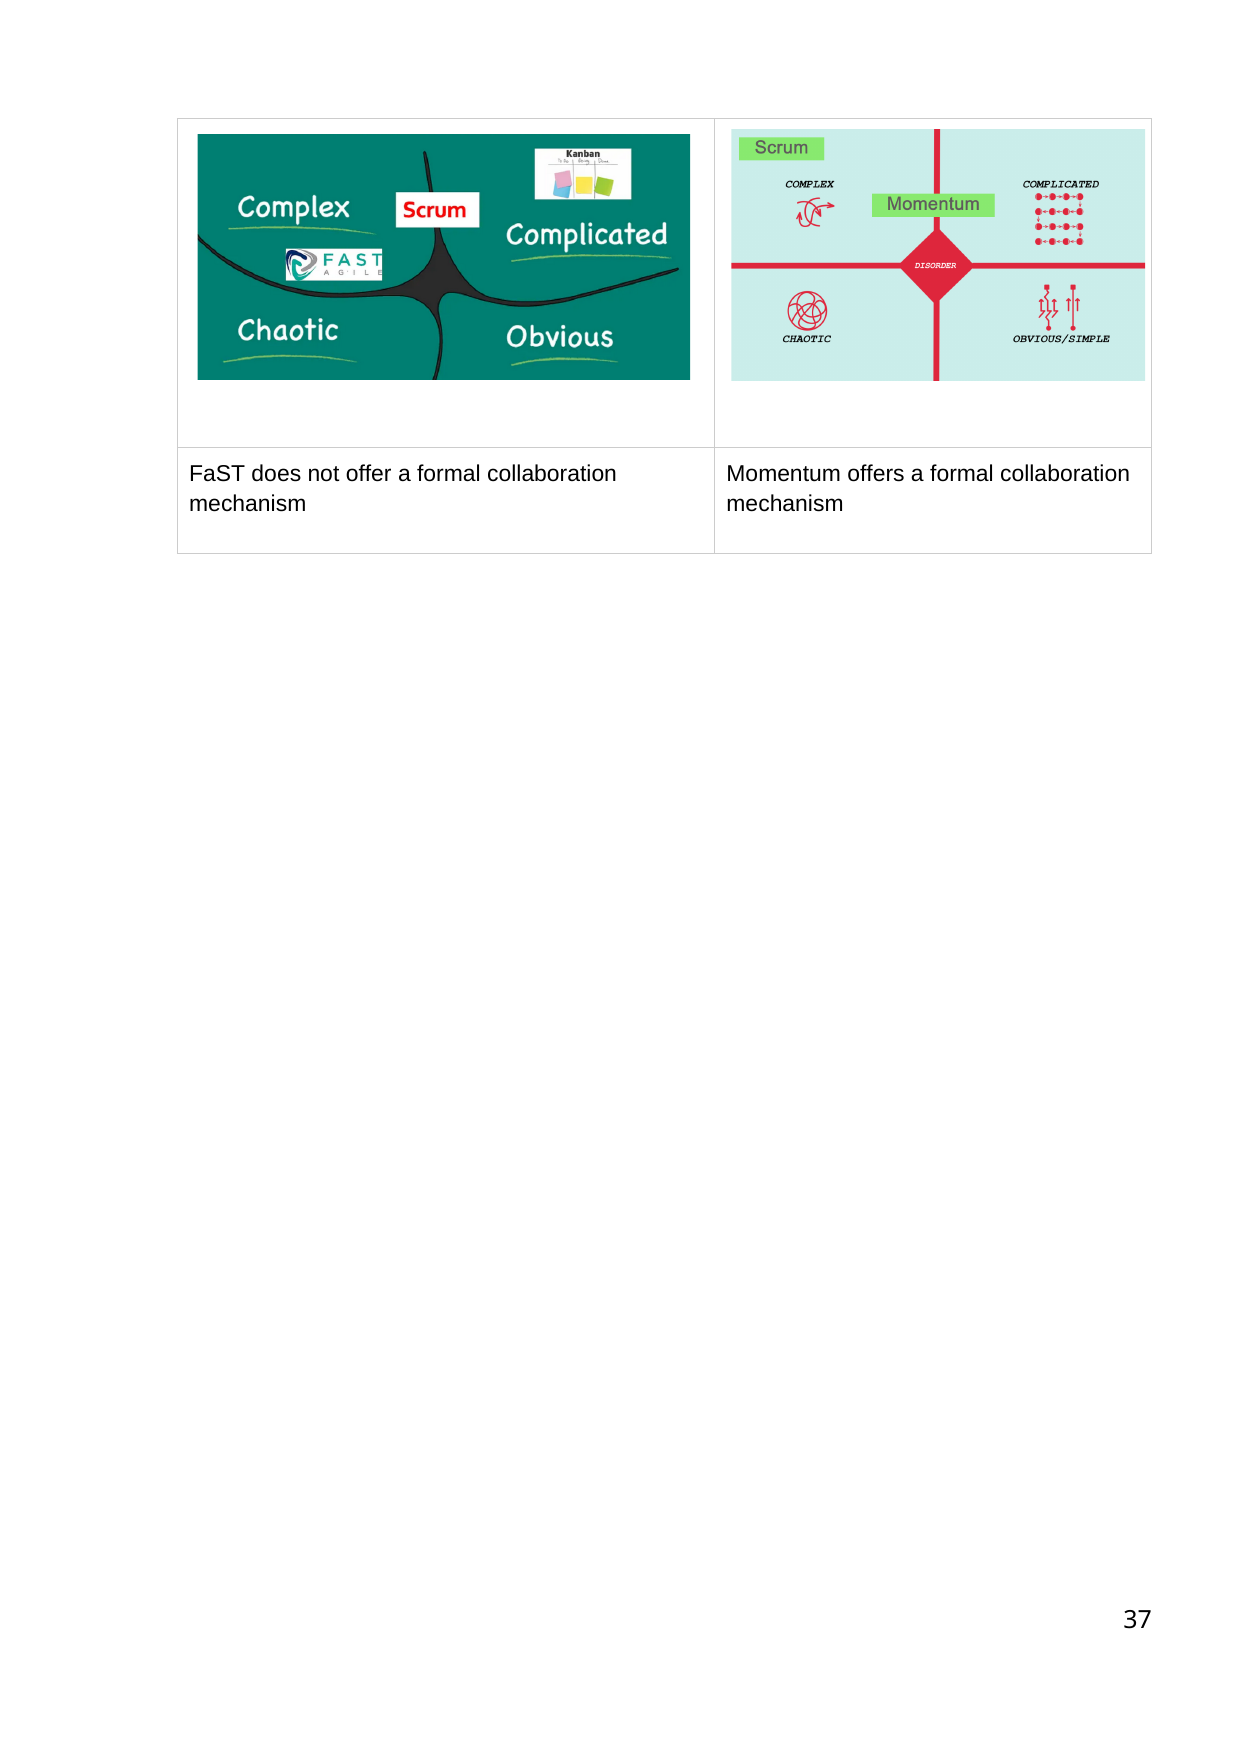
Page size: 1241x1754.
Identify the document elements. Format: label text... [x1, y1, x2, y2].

table_cell Momentum offers a formal collaboration mechanism [715, 448, 1151, 553]
table_cell [178, 119, 714, 447]
table_cell FaST does not offer a formal collaboration mechanism [178, 448, 714, 553]
picture [197, 134, 691, 380]
table_cell [715, 119, 1151, 447]
picture [731, 129, 1146, 381]
